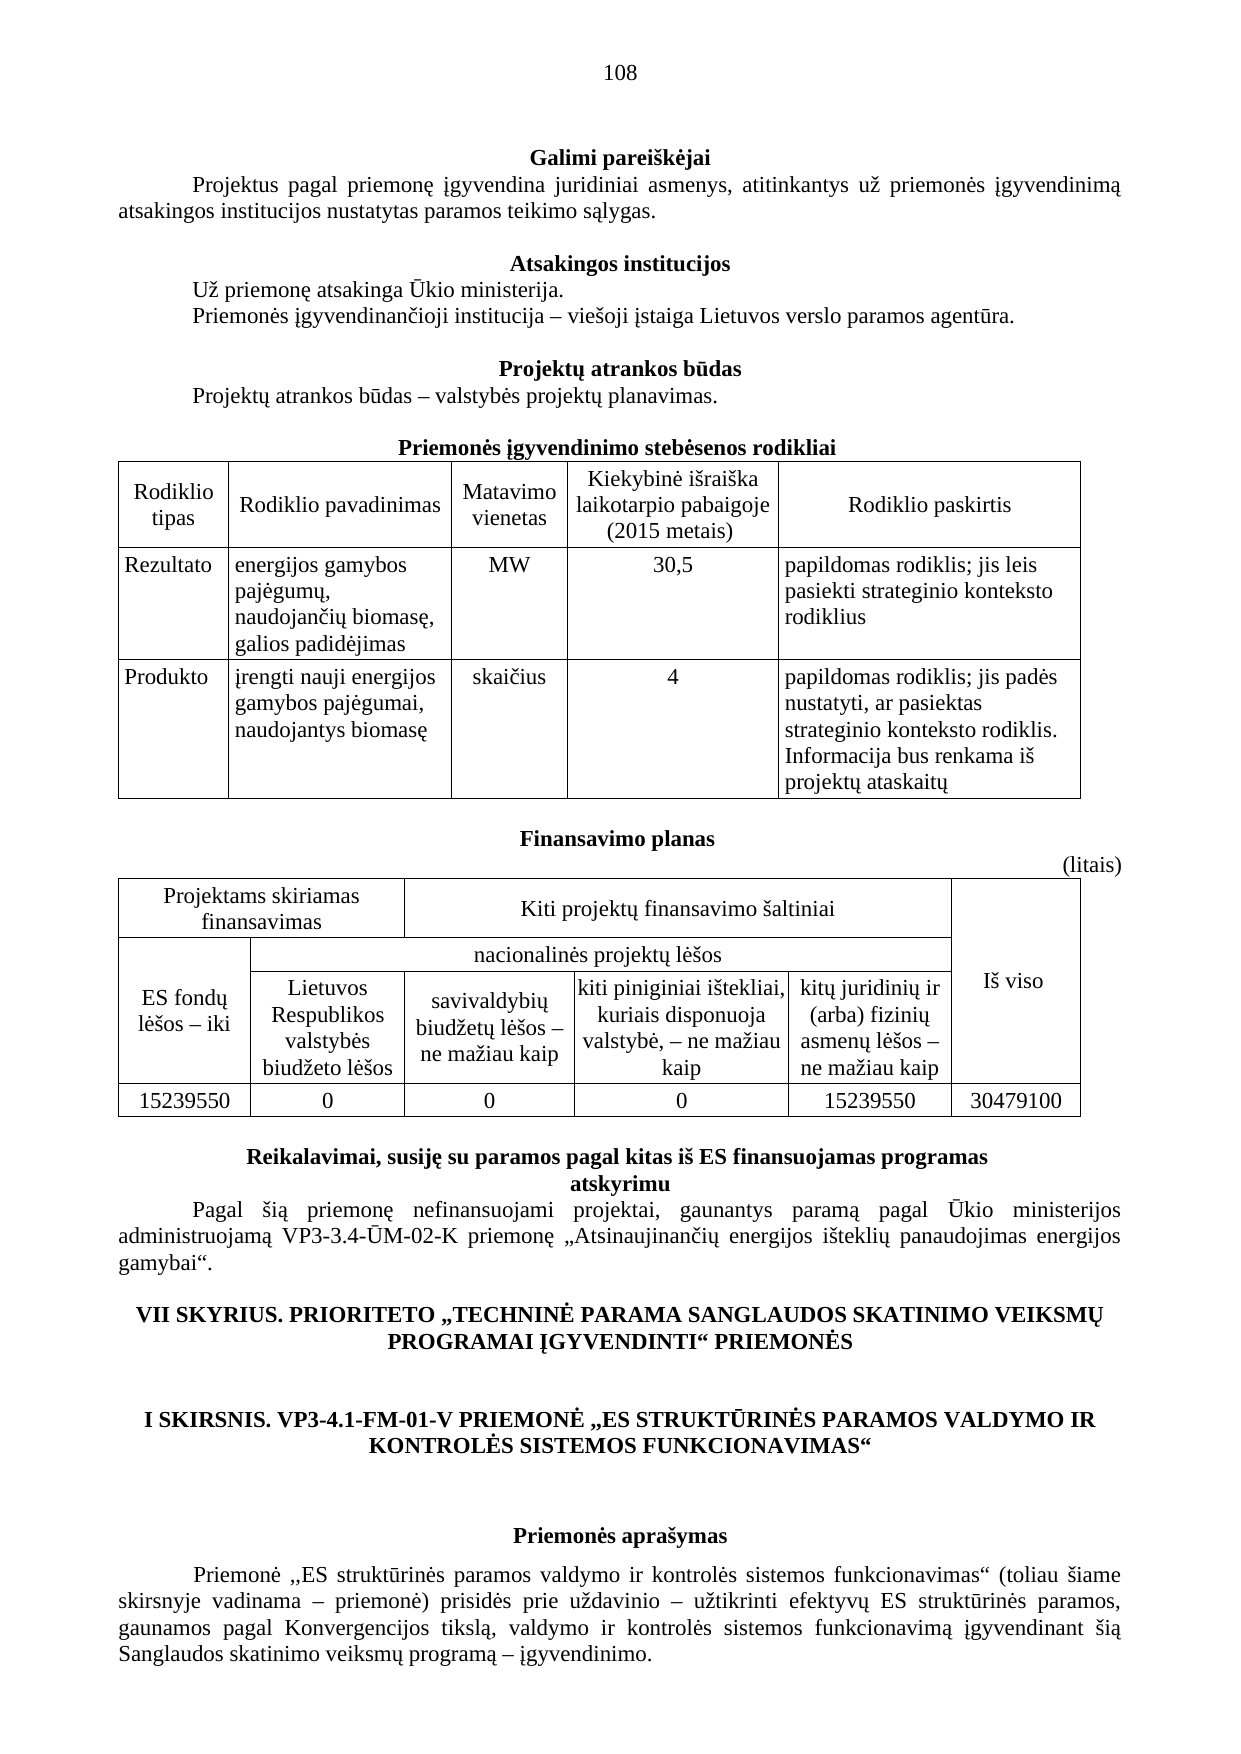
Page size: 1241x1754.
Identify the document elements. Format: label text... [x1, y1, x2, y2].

text (litais) [118, 851, 1122, 878]
table_cell kitų juridinių ir (arba) fizinių asmenų lėšos – ne mažiau kaip [789, 972, 951, 1083]
table_cell Produkto [119, 660, 228, 798]
table_cell 0 [575, 1084, 788, 1116]
table_header Kiekybinė išraiška laikotarpio pabaigoje (2015 metais) [568, 462, 778, 547]
table_header Kiti projektų finansavimo šaltiniai [405, 879, 951, 937]
table_cell 30479100 [952, 1084, 1080, 1116]
text Priemonė ,,ES struktūrinės paramos valdymo ir kontrolės sistemos funkcionavimas“ (toliau šiame skirsnyje vadinama – priemonė) prisidės prie uždavinio – užtikrinti efektyvų ES struktūrinės paramos, gaunamos pagal Konvergencijos tikslą, valdymo ir kontrolės sistemos funkcionavimą įgyvendinant šią Sanglaudos skatinimo veiksmų programą – įgyvendinimo. [118, 1561, 1122, 1666]
table_cell MW [452, 548, 567, 659]
table_cell 30,5 [568, 548, 778, 659]
table_cell savivaldybių biudžetų lėšos – ne mažiau kaip [405, 972, 574, 1083]
table_header Rodiklio paskirtis [779, 462, 1080, 547]
table_cell Lietuvos Respublikos valstybės biudžeto lėšos [251, 972, 404, 1083]
table_cell 15239550 [119, 1084, 250, 1116]
table_cell energijos gamybos pajėgumų, naudojančių biomasę, galios padidėjimas [229, 548, 451, 659]
table_cell įrengti nauji energijos gamybos pajėgumai, naudojantys biomasę [229, 660, 451, 798]
table_cell papildomas rodiklis; jis padės nustatyti, ar pasiektas strateginio konteksto rodik­lis. Informacija bus renkama iš projektų ataskaitų [779, 660, 1080, 798]
text Už priemonę atsakinga Ūkio ministerija. [118, 276, 1122, 303]
text Priemonės aprašymas [118, 1522, 1122, 1548]
text Priemonės įgyvendinimo stebėsenos rodikliai [118, 434, 1122, 461]
text I SKIRSNIS. VP3-4.1-FM-01-V PRIEMONĖ ,,ES STRUKTŪRINĖS PARAMOS VALDYMO IR KONTROLĖS SISTEMOS FUNKCIONAVIMAS“ [118, 1406, 1122, 1458]
table_header Iš viso [952, 879, 1080, 1083]
text Pagal šią priemonę nefinansuojami projektai, gaunantys paramą pagal Ūkio ministerijos administruojamą VP3-3.4-ŪM-02-K priemonę „Atsinaujinančių energijos išteklių panaudojimas energijos gamybai“. [118, 1196, 1122, 1275]
text Projektus pagal priemonę įgyvendina juridiniai asmenys, atitinkantys už priemonės įgyvendinimą atsakingos institucijos nustatytas paramos teikimo sąlygas. [118, 171, 1122, 223]
table_cell Rezultato [119, 548, 228, 659]
text Finansavimo planas [118, 825, 1122, 851]
table_cell nacionalinės projektų lėšos [251, 938, 951, 971]
table_cell 0 [405, 1084, 574, 1116]
table_cell ES fondų lėšos – iki [119, 938, 250, 1083]
table_cell 15239550 [789, 1084, 951, 1116]
text VII SKYRIUS. PRIORITETO „TECHNINĖ PARAMA SANGLAUDOS SKATINIMO VEIKSMŲ PROGRAMAI ĮGYVENDINTI“ PRIEMONĖS [118, 1302, 1122, 1354]
table_header Rodiklio pavadinimas [229, 462, 451, 547]
table_cell papildomas rodiklis; jis leis pasiekti strateginio konteksto rodiklius [779, 548, 1080, 659]
text Reikalavimai, susiję su paramos pagal kitas iš ES finansuojamas programas atskyrimu [118, 1143, 1122, 1196]
table_cell 4 [568, 660, 778, 798]
table_header Rodiklio tipas [119, 462, 228, 547]
text Projektų atrankos būdas [118, 355, 1122, 382]
table_header Projektams skiriamas finansavimas [119, 879, 404, 937]
table_header Matavimo vienetas [452, 462, 567, 547]
table_cell kiti piniginiai ištekliai, kuriais disponuoja valstybė, – ne mažiau kaip [575, 972, 788, 1083]
text Atsakingos institucijos [118, 250, 1122, 276]
text Projektų atrankos būdas – valstybės projektų planavimas. [118, 382, 1122, 408]
text Priemonės įgyvendinančioji institucija – viešoji įstaiga Lietuvos verslo paramos agentūra. [118, 303, 1122, 329]
text Galimi pareiškėjai [118, 144, 1122, 171]
table_cell 0 [251, 1084, 404, 1116]
table_cell skaičius [452, 660, 567, 798]
